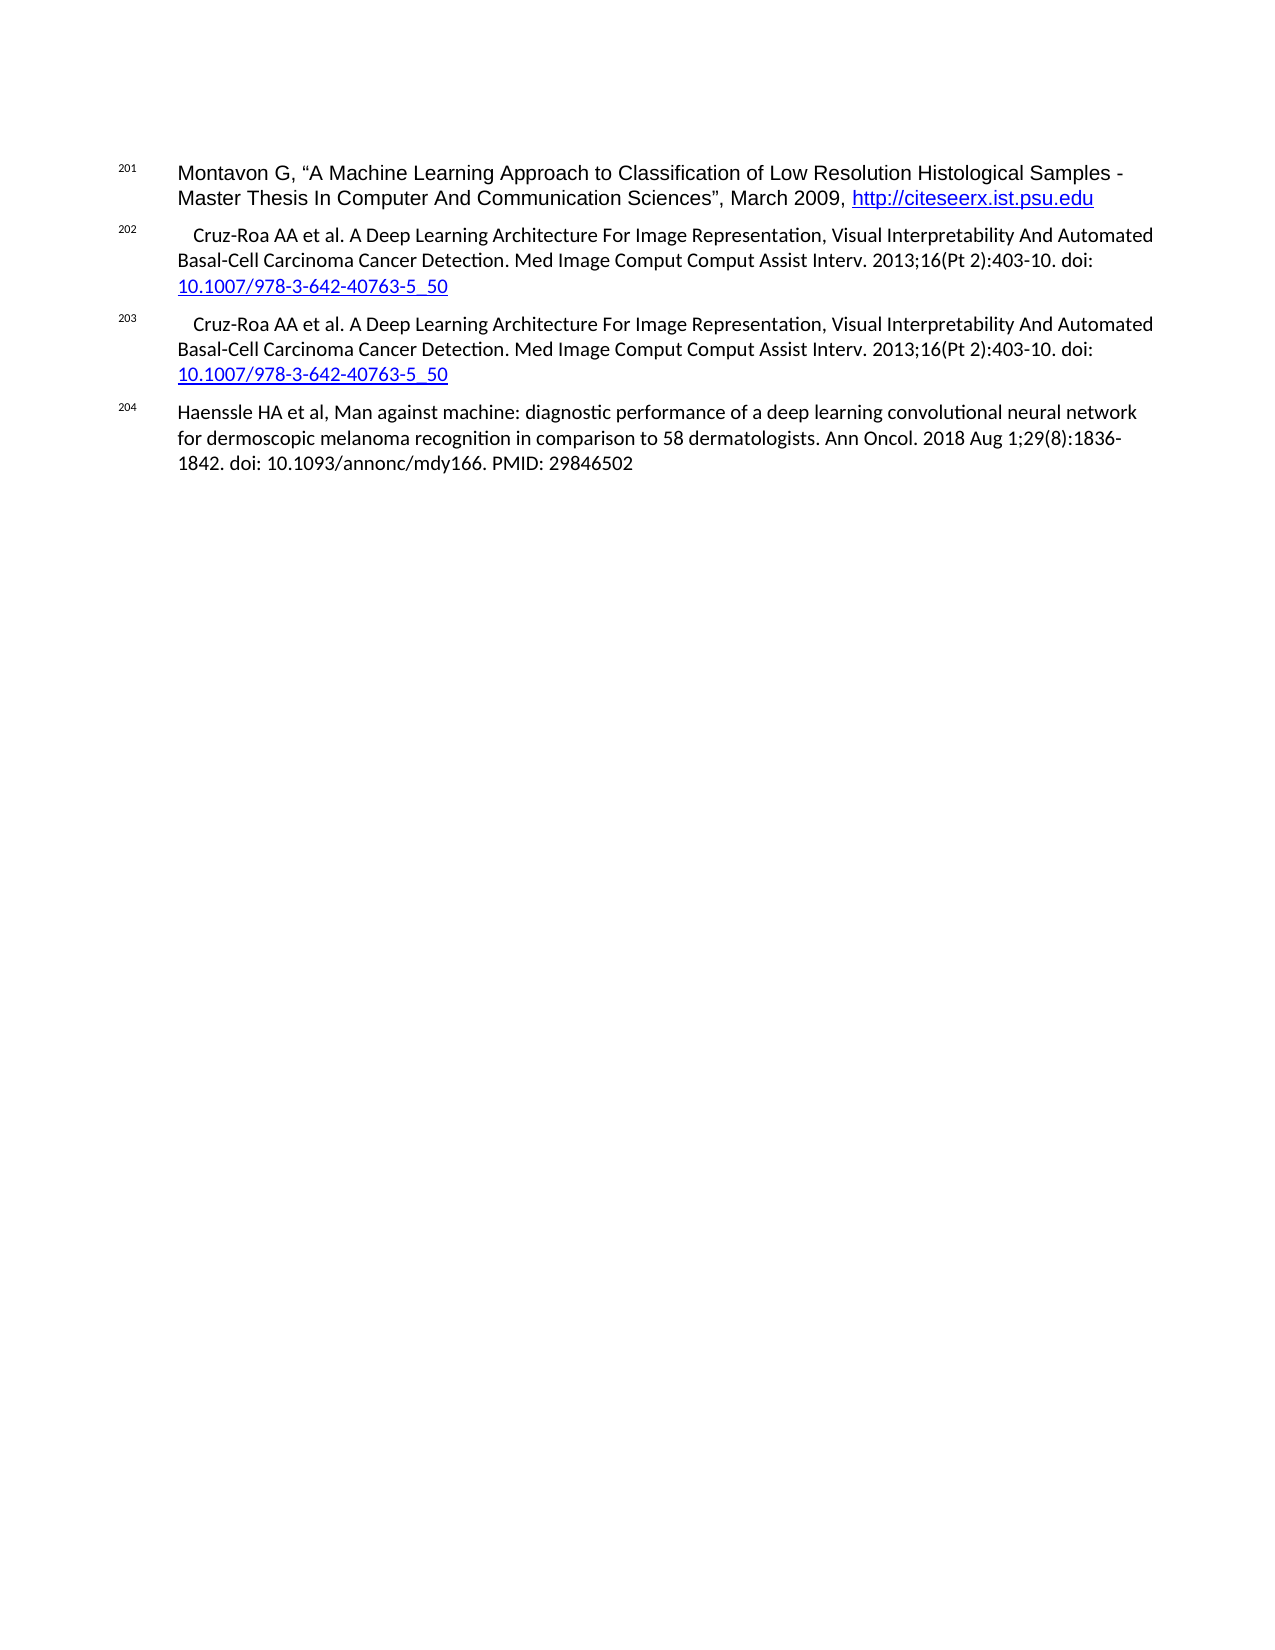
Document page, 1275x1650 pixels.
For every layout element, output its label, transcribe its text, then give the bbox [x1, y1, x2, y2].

text Haenssle HA et al, Man against machine: diagnostic performance of a deep learning convolutional neural network for dermoscopic melanoma recognition in comparison to 58 dermatologists. Ann Oncol. 2018 Aug 1;29(8):1836-1842. doi: 10.1093/annonc/mdy166. PMID: 29846502 [118, 399, 1157, 476]
